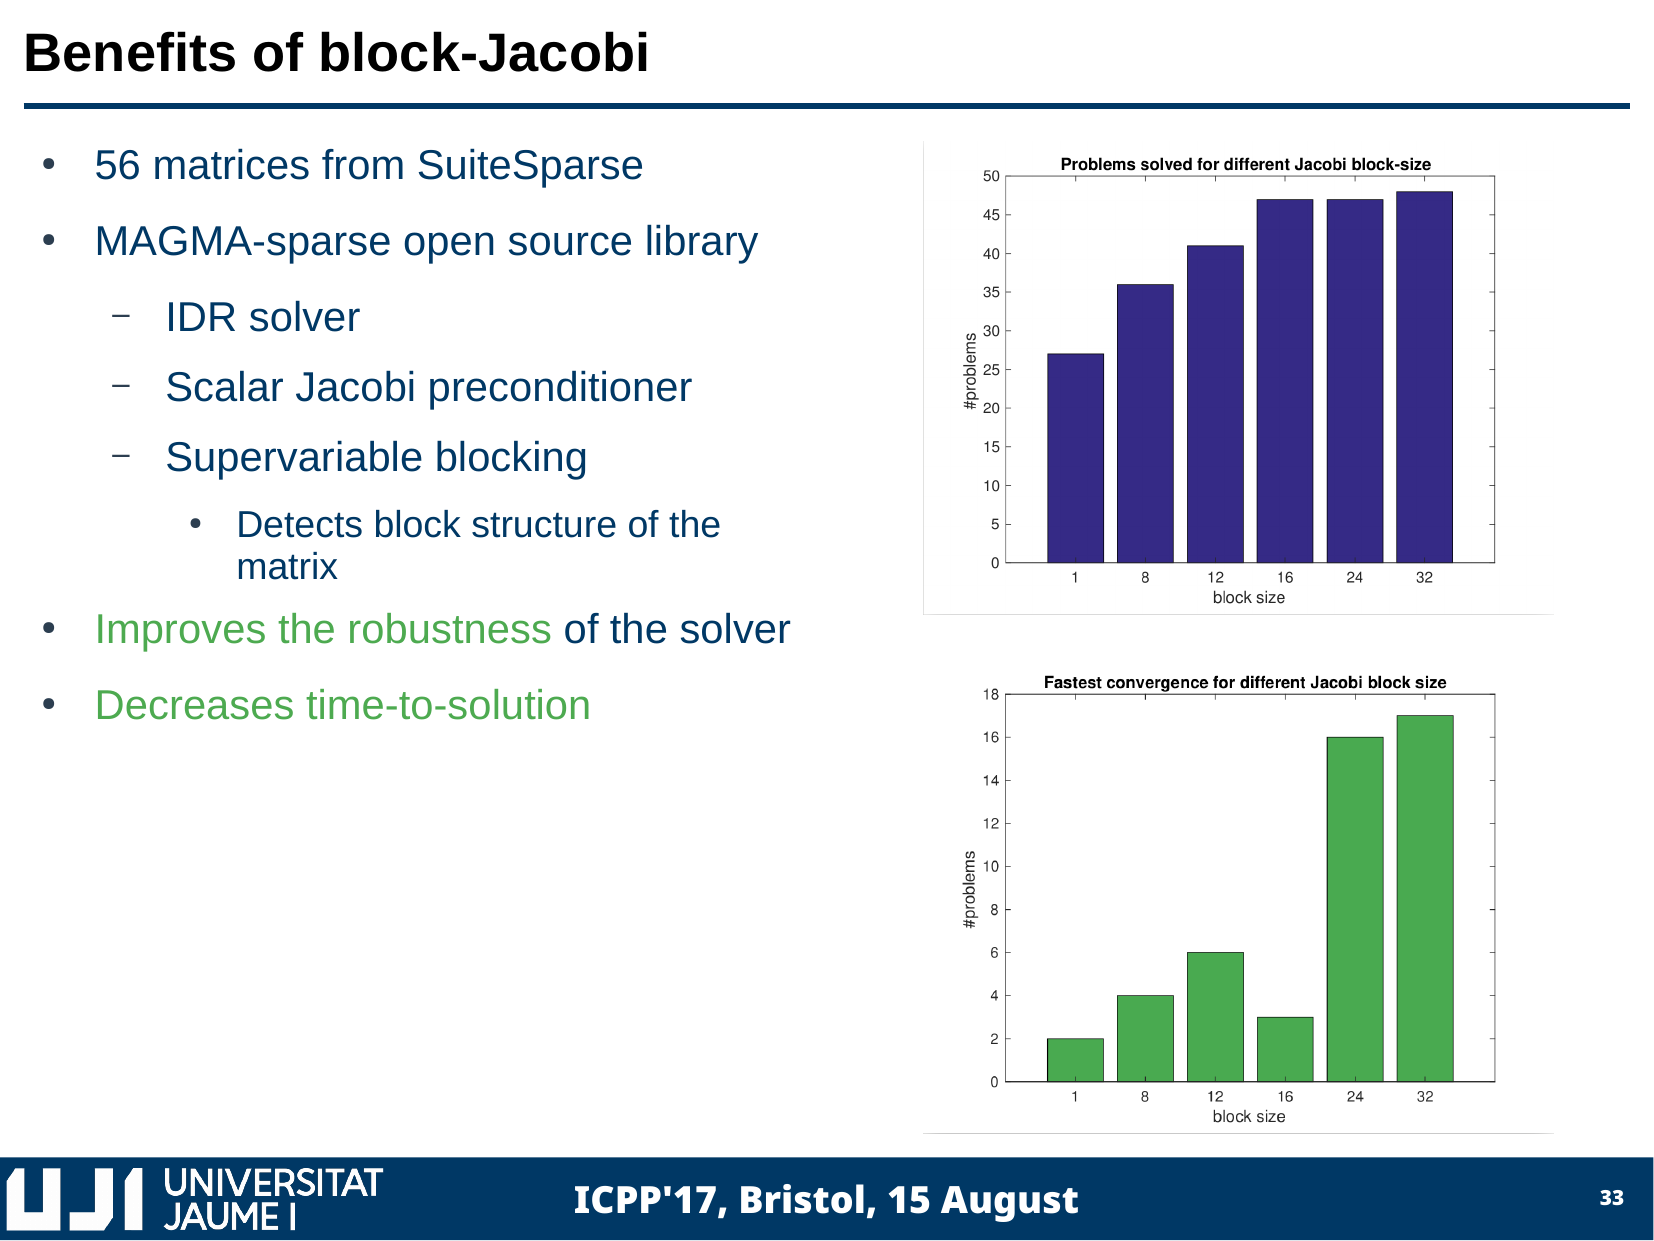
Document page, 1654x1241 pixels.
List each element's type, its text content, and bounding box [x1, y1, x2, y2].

list 56 matrices from SuiteSparse MAGMA-sparse open source library IDR solver Scalar Jacobi preconditioner Supervariable blocking Detects block structure of the matrix Improves the robustness of the solver Decreases time-to-solution [23, 141, 808, 1134]
picture [923, 141, 1554, 615]
picture [923, 659, 1554, 1134]
title Benefits of block-Jacobi [23, 0, 1630, 107]
picture [0, 1158, 390, 1241]
